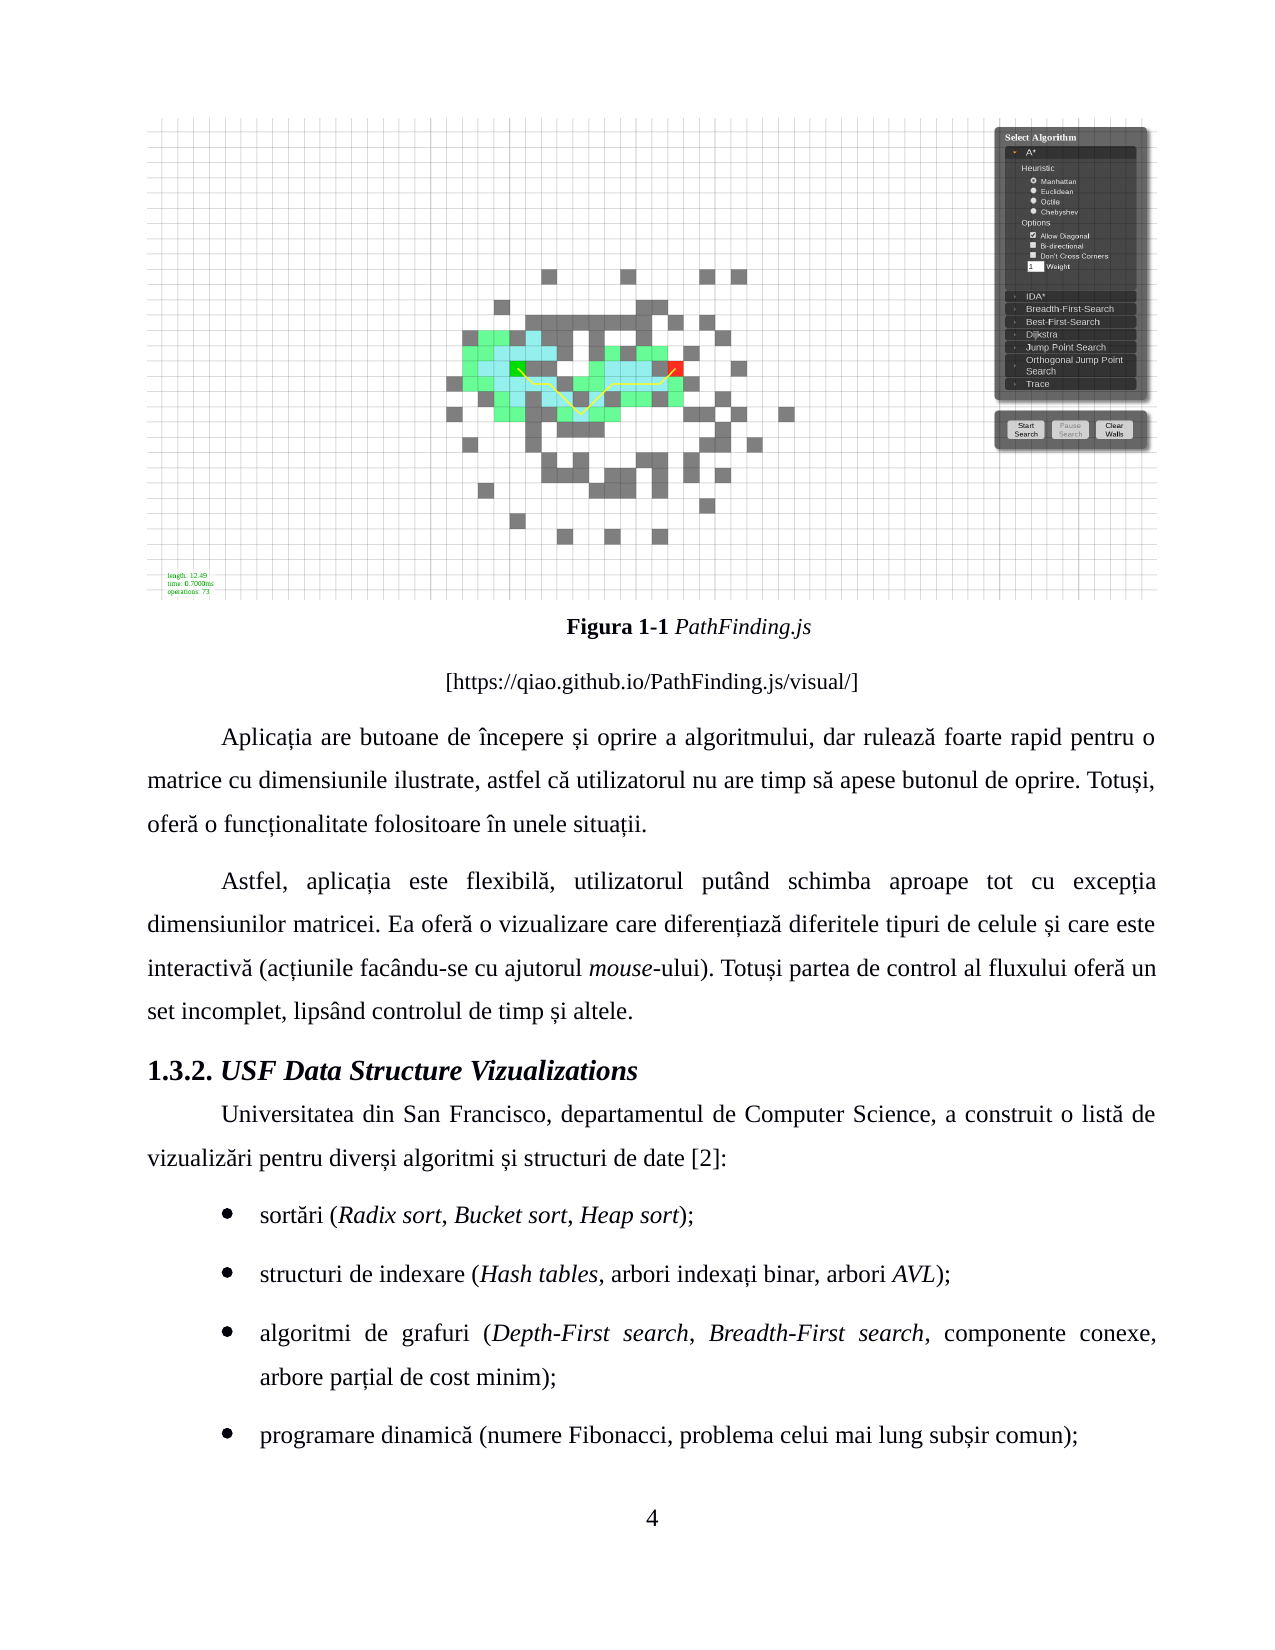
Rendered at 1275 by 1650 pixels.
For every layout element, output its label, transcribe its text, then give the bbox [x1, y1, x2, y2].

list sortări (Radix sort, Bucket sort, Heap sort); [222, 1200, 1157, 1230]
list programare dinamică (numere Fibonacci, problema celui mai lung subșir comun); [222, 1420, 1157, 1450]
text Aplicația are butoane de începere și oprire a algoritmului, dar rulează foarte rapid pentru o matrice cu dimensiunile ilustrate, astfel că utilizatorul nu are timp să apese butonul de oprire. Totuși, oferă o funcționalitate folositoare în unele situații. [147, 722, 1157, 837]
text Universitatea din San Francisco, departamentul de Computer Science, a construit o listă de vizualizări pentru diverși algoritmi și structuri de date [2]: [147, 1099, 1157, 1171]
subtitle 1.3.2. USF Data Structure Vizualizations [147, 1053, 1157, 1087]
list structuri de indexare (Hash tables, arbori indexați binar, arbori AVL); [222, 1259, 1157, 1289]
list algoritmi de grafuri (Depth-First search, Breadth-First search, componente conexe, arbore parțial de cost minim); [222, 1318, 1157, 1391]
picture [147, 118, 1157, 600]
text [https://qiao.github.io/PathFinding.js/visual/] [147, 668, 1157, 695]
text Figura 1-1 PathFinding.js [147, 600, 1157, 639]
text Astfel, aplicația este flexibilă, utilizatorul putând schimba aproape tot cu excepția dimensiunilor matricei. Ea oferă o vizualizare care diferențiază diferitele tipuri de celule și care este interactivă (acțiunile facându-se cu ajutorul mouse-ului). Totuși partea de control al fluxului oferă un set incomplet, lipsând controlul de timp și altele. [147, 866, 1157, 1024]
